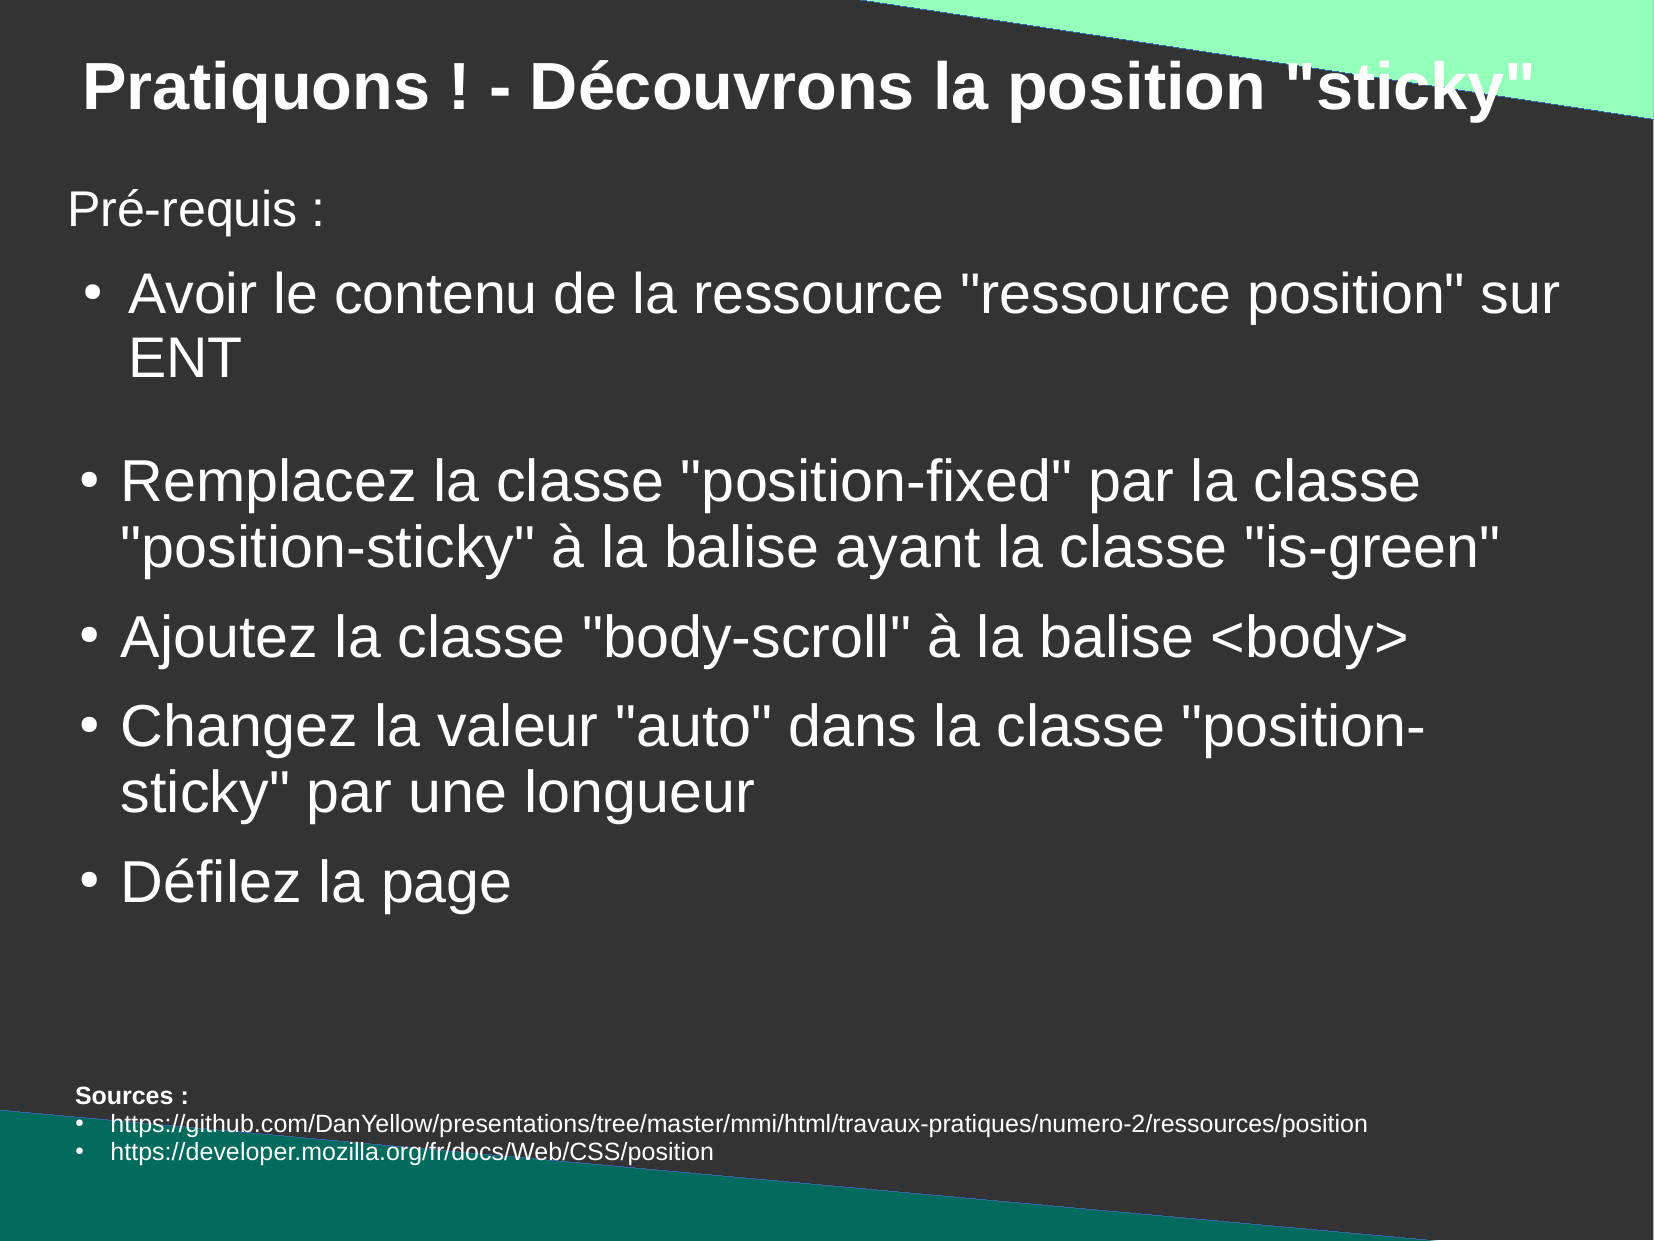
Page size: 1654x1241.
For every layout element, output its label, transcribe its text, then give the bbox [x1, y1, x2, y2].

text_box Sources : https://github.com/DanYellow/presentations/tree/master/mmi/html/travaux-pratiques/numero-2/ressources/position https://developer.mozilla.org/fr/docs/Web/CSS/position [60, 1074, 1546, 1217]
list Remplacez la classe "position-fixed" par la classe "position-sticky" à la balise ayant la classe "is-green" Ajoutez la classe "body-scroll" à la balise <body> Changez la valeur "auto" dans la classe "position-sticky" par une longueur Défilez la page [64, 447, 1589, 922]
text_box [860, 0, 1654, 120]
list Pré-requis : Avoir le contenu de la ressource "ressource position" sur ENT [67, 180, 1607, 390]
title Pratiquons ! - Découvrons la position "sticky" [82, 49, 1630, 199]
